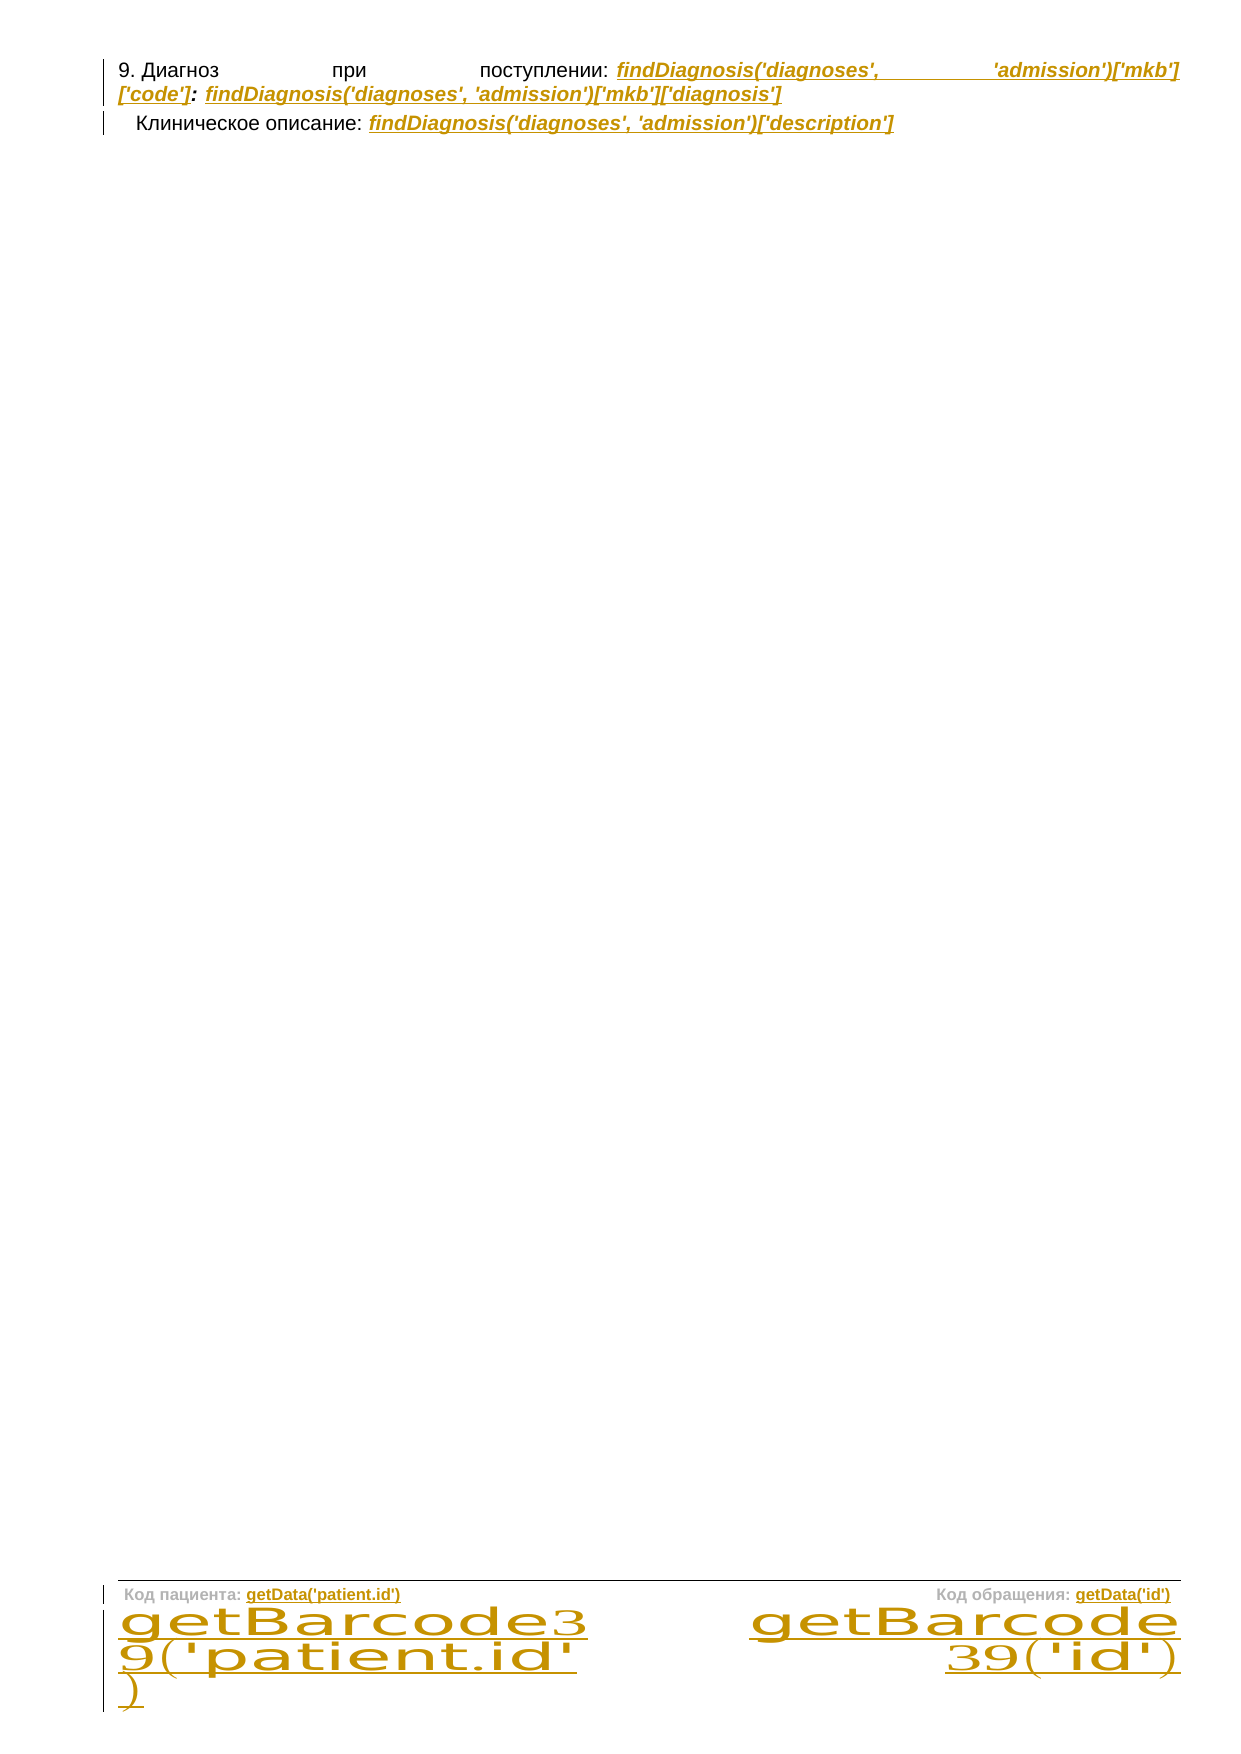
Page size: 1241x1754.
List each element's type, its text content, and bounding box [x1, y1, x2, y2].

list 9. Диагноз при поступлении: findDiagnosis('diagnoses', 'admission')['mkb']['code']: findDiagnosis('diagnoses', 'admission')['mkb']['diagnosis'] [118, 59, 1181, 106]
list Клиническое описание: findDiagnosis('diagnoses', 'admission')['description'] [118, 111, 1181, 135]
